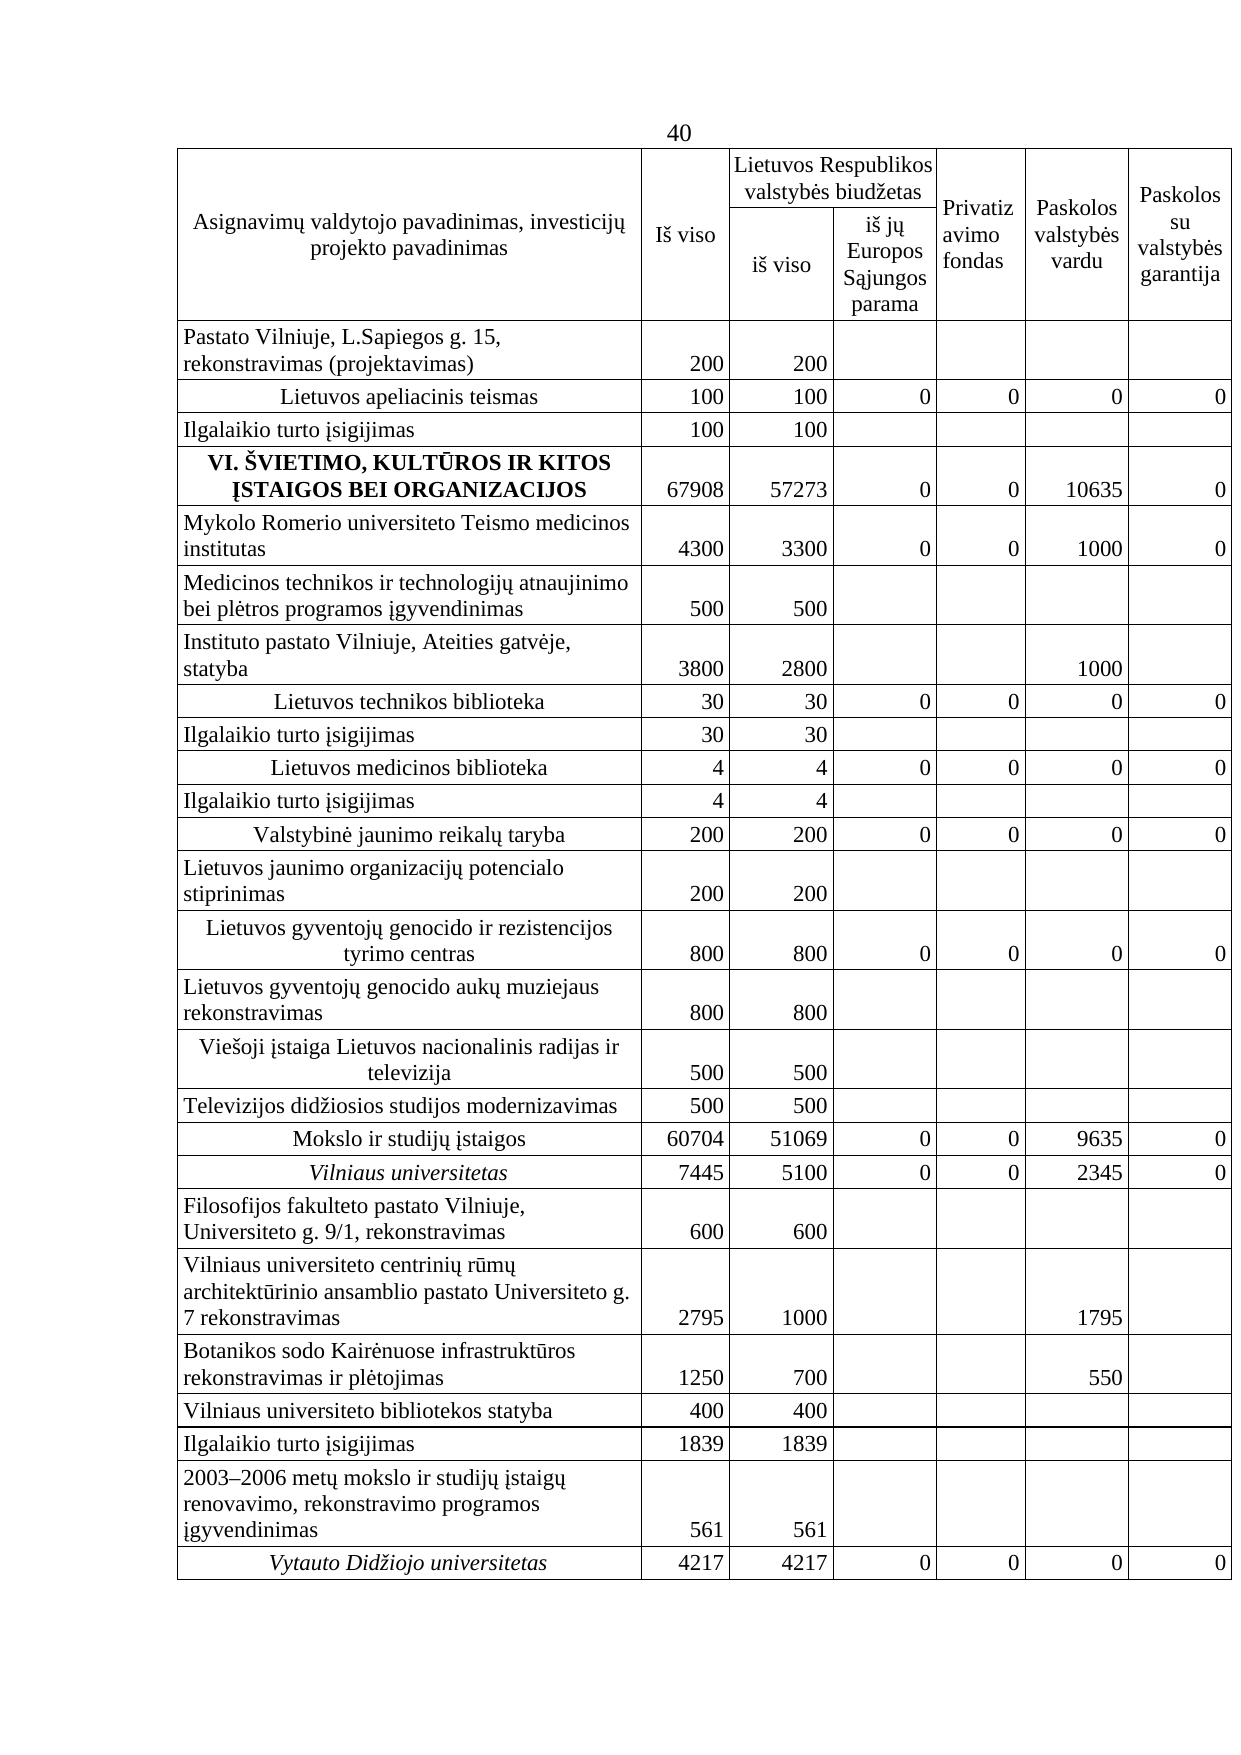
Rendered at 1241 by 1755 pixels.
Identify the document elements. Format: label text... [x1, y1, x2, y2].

table_cell 0 [834, 506, 936, 565]
table_cell [1129, 1189, 1231, 1248]
table_cell Lietuvos gyventojų genocido ir rezistencijos tyrimo centras [178, 911, 641, 969]
table_cell 200 [642, 851, 729, 909]
table_cell 0 [1129, 911, 1231, 969]
table_cell VI. ŠVIETIMO, KULTŪROS IR KITOS ĮSTAIGOS BEI ORGANIZACIJOS [178, 447, 641, 505]
table_cell 400 [730, 1394, 833, 1426]
table_cell [834, 625, 936, 684]
table_cell [1129, 1461, 1231, 1546]
table_cell 30 [730, 685, 833, 717]
table_cell 100 [730, 380, 833, 412]
table_cell [834, 785, 936, 817]
table_cell 0 [834, 1156, 936, 1188]
table_cell 561 [642, 1461, 729, 1546]
table_cell 0 [1026, 685, 1128, 717]
table_cell 67908 [642, 447, 729, 505]
table_cell 400 [642, 1394, 729, 1426]
table_cell iš viso [730, 208, 833, 319]
table_header Paskolos su valstybės garantija [1129, 149, 1231, 319]
table_cell [834, 718, 936, 750]
table_cell 0 [1129, 447, 1231, 505]
table_cell [834, 1189, 936, 1248]
table_cell 4 [730, 785, 833, 817]
table_cell 4217 [642, 1547, 729, 1579]
table_cell 0 [834, 1547, 936, 1579]
table_cell [834, 851, 936, 909]
table_cell [1026, 1461, 1128, 1546]
table_cell [937, 1335, 1025, 1393]
table_cell 800 [642, 911, 729, 969]
table_cell 500 [642, 566, 729, 624]
table_cell 60704 [642, 1123, 729, 1155]
table_cell 0 [937, 447, 1025, 505]
table_cell 0 [937, 380, 1025, 412]
table_cell [937, 851, 1025, 909]
table_cell Vilniaus universitetas [178, 1156, 641, 1188]
table_cell 0 [1026, 380, 1128, 412]
table_cell Ilgalaikio turto įsigijimas [178, 785, 641, 817]
table_cell 0 [1129, 751, 1231, 783]
table_cell 1795 [1026, 1249, 1128, 1333]
table_cell 100 [642, 380, 729, 412]
table_cell 800 [642, 970, 729, 1029]
table_cell Medicinos technikos ir technologijų atnaujinimo bei plėtros programos įgyvendinimas [178, 566, 641, 624]
table_cell 0 [1129, 685, 1231, 717]
table_cell [1129, 1394, 1231, 1426]
table_cell 550 [1026, 1335, 1128, 1393]
table_cell [937, 970, 1025, 1029]
table_cell 600 [730, 1189, 833, 1248]
table_cell 500 [730, 1089, 833, 1122]
table_cell [1026, 718, 1128, 750]
table_cell [937, 1461, 1025, 1546]
table_cell [1129, 1335, 1231, 1393]
table_cell 0 [1129, 1123, 1231, 1155]
table_cell Lietuvos jaunimo organizacijų potencialo stiprinimas [178, 851, 641, 909]
table_cell [937, 413, 1025, 446]
table_cell 0 [834, 685, 936, 717]
table_cell 10635 [1026, 447, 1128, 505]
table_cell 2795 [642, 1249, 729, 1333]
table_cell 600 [642, 1189, 729, 1248]
table_cell Vilniaus universiteto centrinių rūmų architektūrinio ansamblio pastato Universiteto g. 7 rekonstravimas [178, 1249, 641, 1333]
table_cell [1026, 413, 1128, 446]
table_cell Instituto pastato Vilniuje, Ateities gatvėje, statyba [178, 625, 641, 684]
table_cell [1026, 566, 1128, 624]
table_cell [834, 1089, 936, 1122]
table_cell 0 [937, 1547, 1025, 1579]
table_cell [834, 1461, 936, 1546]
table_cell 500 [730, 566, 833, 624]
table_cell [1129, 1428, 1231, 1459]
table_cell 0 [834, 751, 936, 783]
table_cell 100 [730, 413, 833, 446]
table_cell 0 [937, 818, 1025, 850]
table_cell 0 [937, 1156, 1025, 1188]
table_cell [1129, 1030, 1231, 1088]
table_header Iš viso [642, 149, 729, 319]
table_cell [1026, 1030, 1128, 1088]
table_cell 9635 [1026, 1123, 1128, 1155]
table_cell 30 [642, 685, 729, 717]
table_cell [1026, 1428, 1128, 1459]
table_cell [937, 718, 1025, 750]
table_cell [937, 1394, 1025, 1426]
table_cell [1129, 1089, 1231, 1122]
table_cell 0 [1026, 818, 1128, 850]
table_cell 0 [1129, 380, 1231, 412]
table_cell 4300 [642, 506, 729, 565]
table_cell Lietuvos apeliacinis teismas [178, 380, 641, 412]
table_cell 0 [834, 380, 936, 412]
table_cell [834, 1428, 936, 1459]
table_cell Ilgalaikio turto įsigijimas [178, 1428, 641, 1459]
table_cell 0 [834, 911, 936, 969]
table_cell Mokslo ir studijų įstaigos [178, 1123, 641, 1155]
table_cell [1026, 851, 1128, 909]
table_cell 0 [1026, 751, 1128, 783]
table_cell [1129, 785, 1231, 817]
table_cell 700 [730, 1335, 833, 1393]
table_cell [1129, 625, 1231, 684]
table_cell Filosofijos fakulteto pastato Vilniuje, Universiteto g. 9/1, rekonstravimas [178, 1189, 641, 1248]
table_cell 4217 [730, 1547, 833, 1579]
table_cell 0 [937, 1123, 1025, 1155]
table_cell 0 [1129, 818, 1231, 850]
table_cell [1129, 970, 1231, 1029]
table_cell 30 [642, 718, 729, 750]
table_cell 1839 [730, 1428, 833, 1459]
table_cell 0 [834, 447, 936, 505]
table_cell 0 [937, 911, 1025, 969]
table_cell 200 [730, 818, 833, 850]
table_cell 3800 [642, 625, 729, 684]
table_cell [834, 1249, 936, 1333]
table_header Privatizavimo fondas [937, 149, 1025, 319]
table_cell 0 [1129, 1156, 1231, 1188]
table_cell 500 [642, 1030, 729, 1088]
table_cell [937, 1428, 1025, 1459]
table_cell 0 [1026, 911, 1128, 969]
table_cell [1129, 413, 1231, 446]
table_cell 500 [730, 1030, 833, 1088]
table_cell 200 [730, 321, 833, 379]
table_cell 0 [834, 1123, 936, 1155]
table_cell [937, 1249, 1025, 1333]
table_cell Botanikos sodo Kairėnuose infrastruktūros rekonstravimas ir plėtojimas [178, 1335, 641, 1393]
table_cell [1026, 1394, 1128, 1426]
table_header Lietuvos Respublikos valstybės biudžetas [730, 149, 936, 207]
table_cell [937, 1089, 1025, 1122]
table_cell 500 [642, 1089, 729, 1122]
table_cell [937, 625, 1025, 684]
table_cell Viešoji įstaiga Lietuvos nacionalinis radijas ir televizija [178, 1030, 641, 1088]
table_cell Lietuvos gyventojų genocido aukų muziejaus rekonstravimas [178, 970, 641, 1029]
table_cell iš jų Europos Sąjungos parama [834, 208, 936, 319]
table_cell 200 [730, 851, 833, 909]
table_cell [834, 970, 936, 1029]
table_cell 2800 [730, 625, 833, 684]
table_cell [1129, 718, 1231, 750]
table_cell [937, 1030, 1025, 1088]
table_cell 1000 [730, 1249, 833, 1333]
table_cell 30 [730, 718, 833, 750]
table_cell [834, 413, 936, 446]
table_cell [1129, 851, 1231, 909]
table_cell 4 [642, 751, 729, 783]
table_cell Mykolo Romerio universiteto Teismo medicinos institutas [178, 506, 641, 565]
table_cell [1026, 970, 1128, 1029]
table_cell [937, 321, 1025, 379]
table_cell 0 [937, 685, 1025, 717]
table_cell [937, 785, 1025, 817]
table_cell 4 [642, 785, 729, 817]
table_cell Pastato Vilniuje, L.Sapiegos g. 15, rekonstravimas (projektavimas) [178, 321, 641, 379]
table_cell 3300 [730, 506, 833, 565]
table_cell 1000 [1026, 506, 1128, 565]
table_cell [834, 1335, 936, 1393]
table_cell Ilgalaikio turto įsigijimas [178, 413, 641, 446]
table_cell 561 [730, 1461, 833, 1546]
table_cell 0 [937, 751, 1025, 783]
table_cell 800 [730, 911, 833, 969]
table_cell 2345 [1026, 1156, 1128, 1188]
table_cell 1000 [1026, 625, 1128, 684]
table_cell [1026, 321, 1128, 379]
table_cell [834, 321, 936, 379]
table_cell 0 [937, 506, 1025, 565]
table_cell [834, 566, 936, 624]
table_header Paskolos valstybės vardu [1026, 149, 1128, 319]
table_cell [1026, 785, 1128, 817]
table_cell [1129, 566, 1231, 624]
table_cell 200 [642, 818, 729, 850]
table_header Asignavimų valdytojo pavadinimas, investicijų projekto pavadinimas [178, 149, 641, 319]
table_cell 5100 [730, 1156, 833, 1188]
table_cell [1129, 321, 1231, 379]
table_cell 0 [1129, 1547, 1231, 1579]
table_cell 57273 [730, 447, 833, 505]
table_cell [834, 1394, 936, 1426]
table_cell Lietuvos technikos biblioteka [178, 685, 641, 717]
table_cell 1250 [642, 1335, 729, 1393]
table_cell 7445 [642, 1156, 729, 1188]
table_cell Televizijos didžiosios studijos modernizavimas [178, 1089, 641, 1122]
table_cell 51069 [730, 1123, 833, 1155]
table_cell Ilgalaikio turto įsigijimas [178, 718, 641, 750]
table_cell 0 [834, 818, 936, 850]
table_cell [834, 1030, 936, 1088]
table_cell 0 [1026, 1547, 1128, 1579]
table_cell Valstybinė jaunimo reikalų taryba [178, 818, 641, 850]
table_cell [1026, 1089, 1128, 1122]
table_cell Vytauto Didžiojo universitetas [178, 1547, 641, 1579]
table_cell 1839 [642, 1428, 729, 1459]
table_cell [937, 566, 1025, 624]
table_cell [937, 1189, 1025, 1248]
table_cell Vilniaus universiteto bibliotekos statyba [178, 1394, 641, 1426]
table_cell 2003–2006 metų mokslo ir studijų įstaigų renovavimo, rekonstravimo programos įgyvendinimas [178, 1461, 641, 1546]
table_cell [1129, 1249, 1231, 1333]
table_cell 800 [730, 970, 833, 1029]
table_cell 4 [730, 751, 833, 783]
table_cell 100 [642, 413, 729, 446]
table_cell 0 [1129, 506, 1231, 565]
table_cell [1026, 1189, 1128, 1248]
table_cell Lietuvos medicinos biblioteka [178, 751, 641, 783]
table_cell 200 [642, 321, 729, 379]
